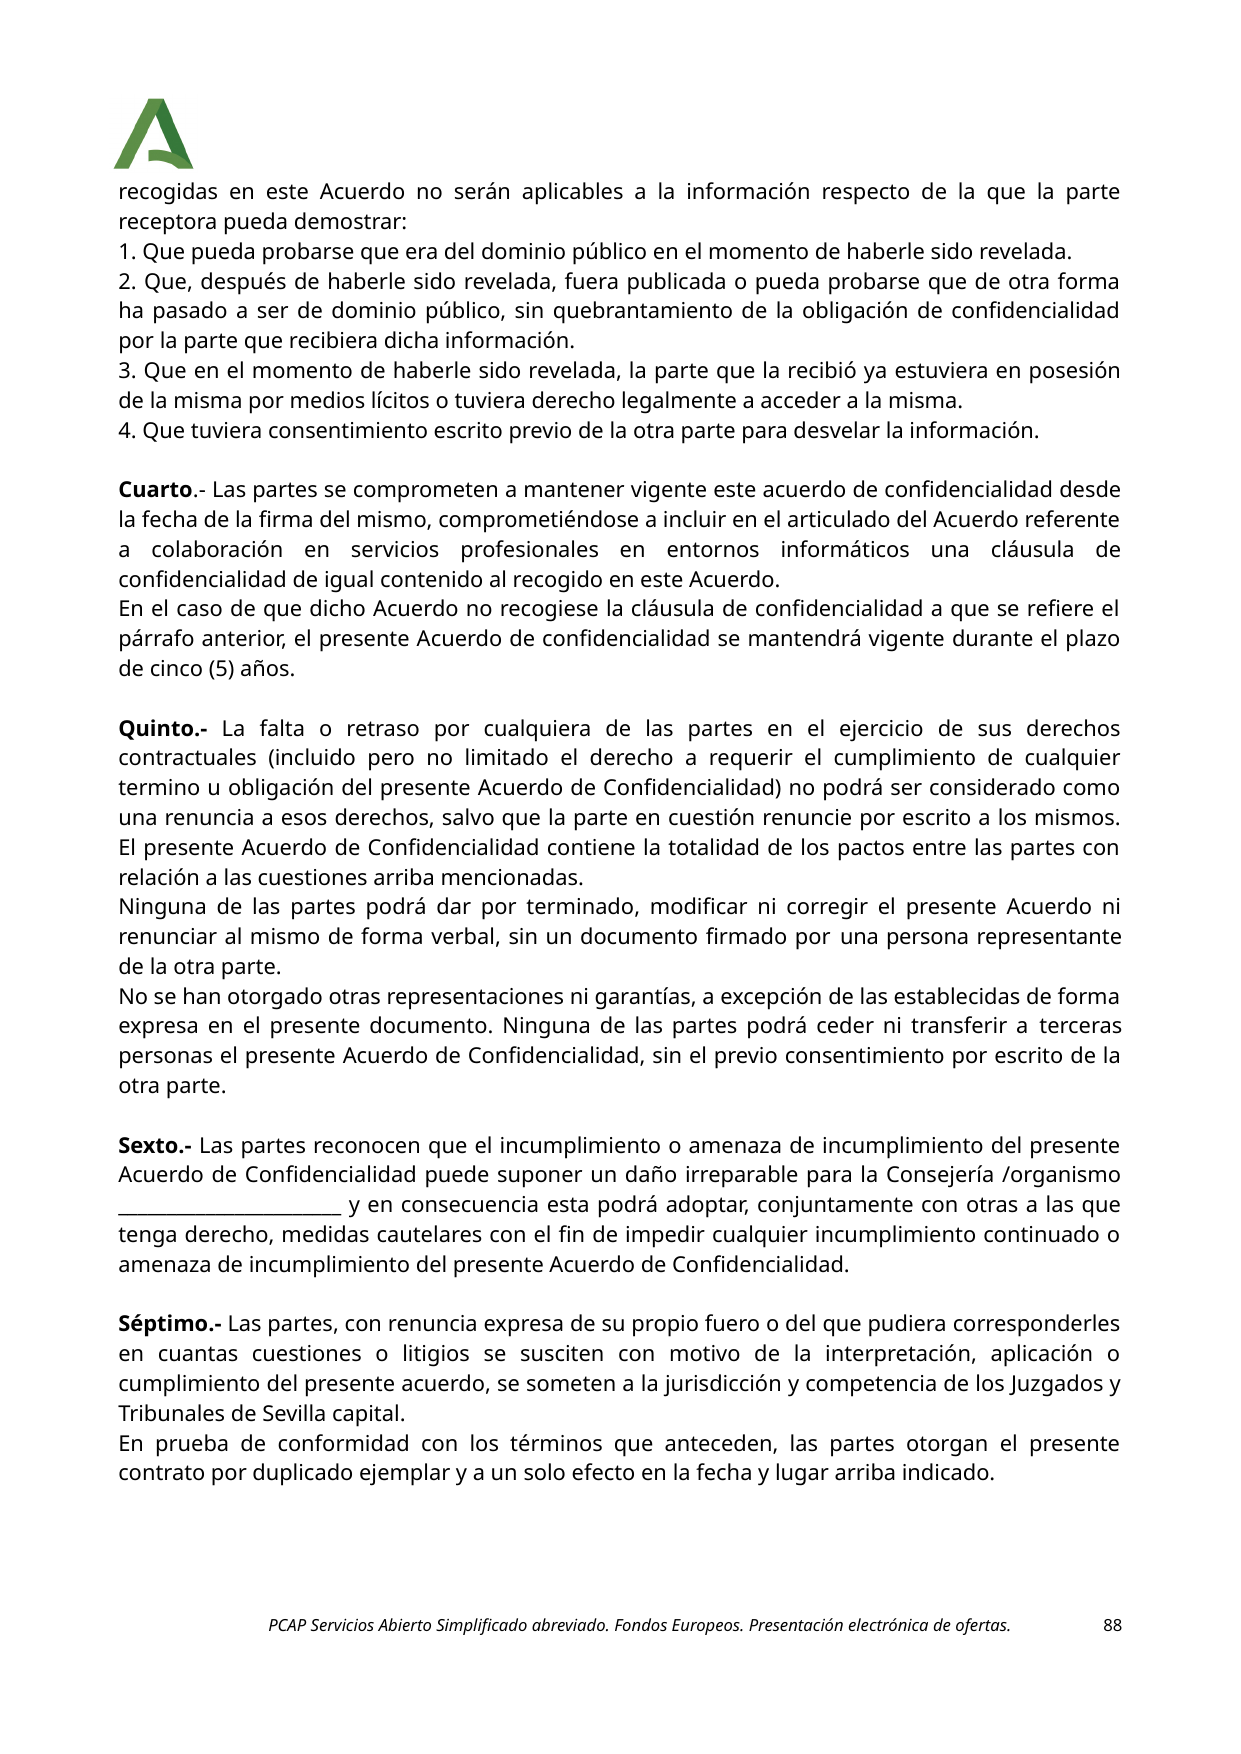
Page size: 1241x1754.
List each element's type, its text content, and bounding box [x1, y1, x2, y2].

text En el caso de que dicho Acuerdo no recogiese la cláusula de confidencialidad a que se refiere el párrafo anterior, el presente Acuerdo de confidencialidad se mantendrá vigente durante el plazo de cinco (5) años. [118, 593, 1122, 683]
text Cuarto.- Las partes se comprometen a mantener vigente este acuerdo de confidencialidad desde la fecha de la firma del mismo, comprometiéndose a incluir en el articulado del Acuerdo referente a colaboración en servicios profesionales en entornos informáticos una cláusula de confidencialidad de igual contenido al recogido en este Acuerdo. [118, 474, 1122, 593]
text Sexto.- Las partes reconocen que el incumplimiento o amenaza de incumplimiento del presente Acuerdo de Confidencialidad puede suponer un daño irreparable para la Consejería /organismo _______________________ y en consecuencia esta podrá adoptar, conjuntamente con otras a las que tenga derecho, medidas cautelares con el fin de impedir cualquier incumplimiento continuado o amenaza de incumplimiento del presente Acuerdo de Confidencialidad. [118, 1130, 1122, 1279]
text Séptimo.- Las partes, con renuncia expresa de su propio fuero o del que pudiera corresponderles en cuantas cuestiones o litigios se susciten con motivo de la interpretación, aplicación o cumplimiento del presente acuerdo, se someten a la jurisdicción y competencia de los Juzgados y Tribunales de Sevilla capital. [118, 1308, 1122, 1428]
text En prueba de conformidad con los términos que anteceden, las partes otorgan el presente contrato por duplicado ejemplar y a un solo efecto en la fecha y lugar arriba indicado. [118, 1428, 1122, 1487]
text 3. Que en el momento de haberle sido revelada, la parte que la recibió ya estuviera en posesión de la misma por medios lícitos o tuviera derecho legalmente a acceder a la misma. [118, 355, 1122, 415]
text Ninguna de las partes podrá dar por terminado, modificar ni corregir el presente Acuerdo ni renunciar al mismo de forma verbal, sin un documento firmado por una persona representante de la otra parte. [118, 891, 1122, 981]
text Quinto.- La falta o retraso por cualquiera de las partes en el ejercicio de sus derechos contractuales (incluido pero no limitado el derecho a requerir el cumplimiento de cualquier termino u obligación del presente Acuerdo de Confidencialidad) no podrá ser considerado como una renuncia a esos derechos, salvo que la parte en cuestión renuncie por escrito a los mismos. El presente Acuerdo de Confidencialidad contiene la totalidad de los pactos entre las partes con relación a las cuestiones arriba mencionadas. [118, 713, 1122, 891]
text 4. Que tuviera consentimiento escrito previo de la otra parte para desvelar la información. [118, 415, 1122, 444]
text No se han otorgado otras representaciones ni garantías, a excepción de las establecidas de forma expresa en el presente documento. Ninguna de las partes podrá ceder ni transferir a terceras personas el presente Acuerdo de Confidencialidad, sin el previo consentimiento por escrito de la otra parte. [118, 981, 1122, 1100]
text 1. Que pueda probarse que era del dominio público en el momento de haberle sido revelada. [118, 236, 1122, 266]
picture [109, 94, 198, 173]
text recogidas en este Acuerdo no serán aplicables a la información respecto de la que la parte receptora pueda demostrar: [118, 176, 1122, 236]
text 2. Que, después de haberle sido revelada, fuera publicada o pueda probarse que de otra forma ha pasado a ser de dominio público, sin quebrantamiento de la obligación de confidencialidad por la parte que recibiera dicha información. [118, 266, 1122, 355]
